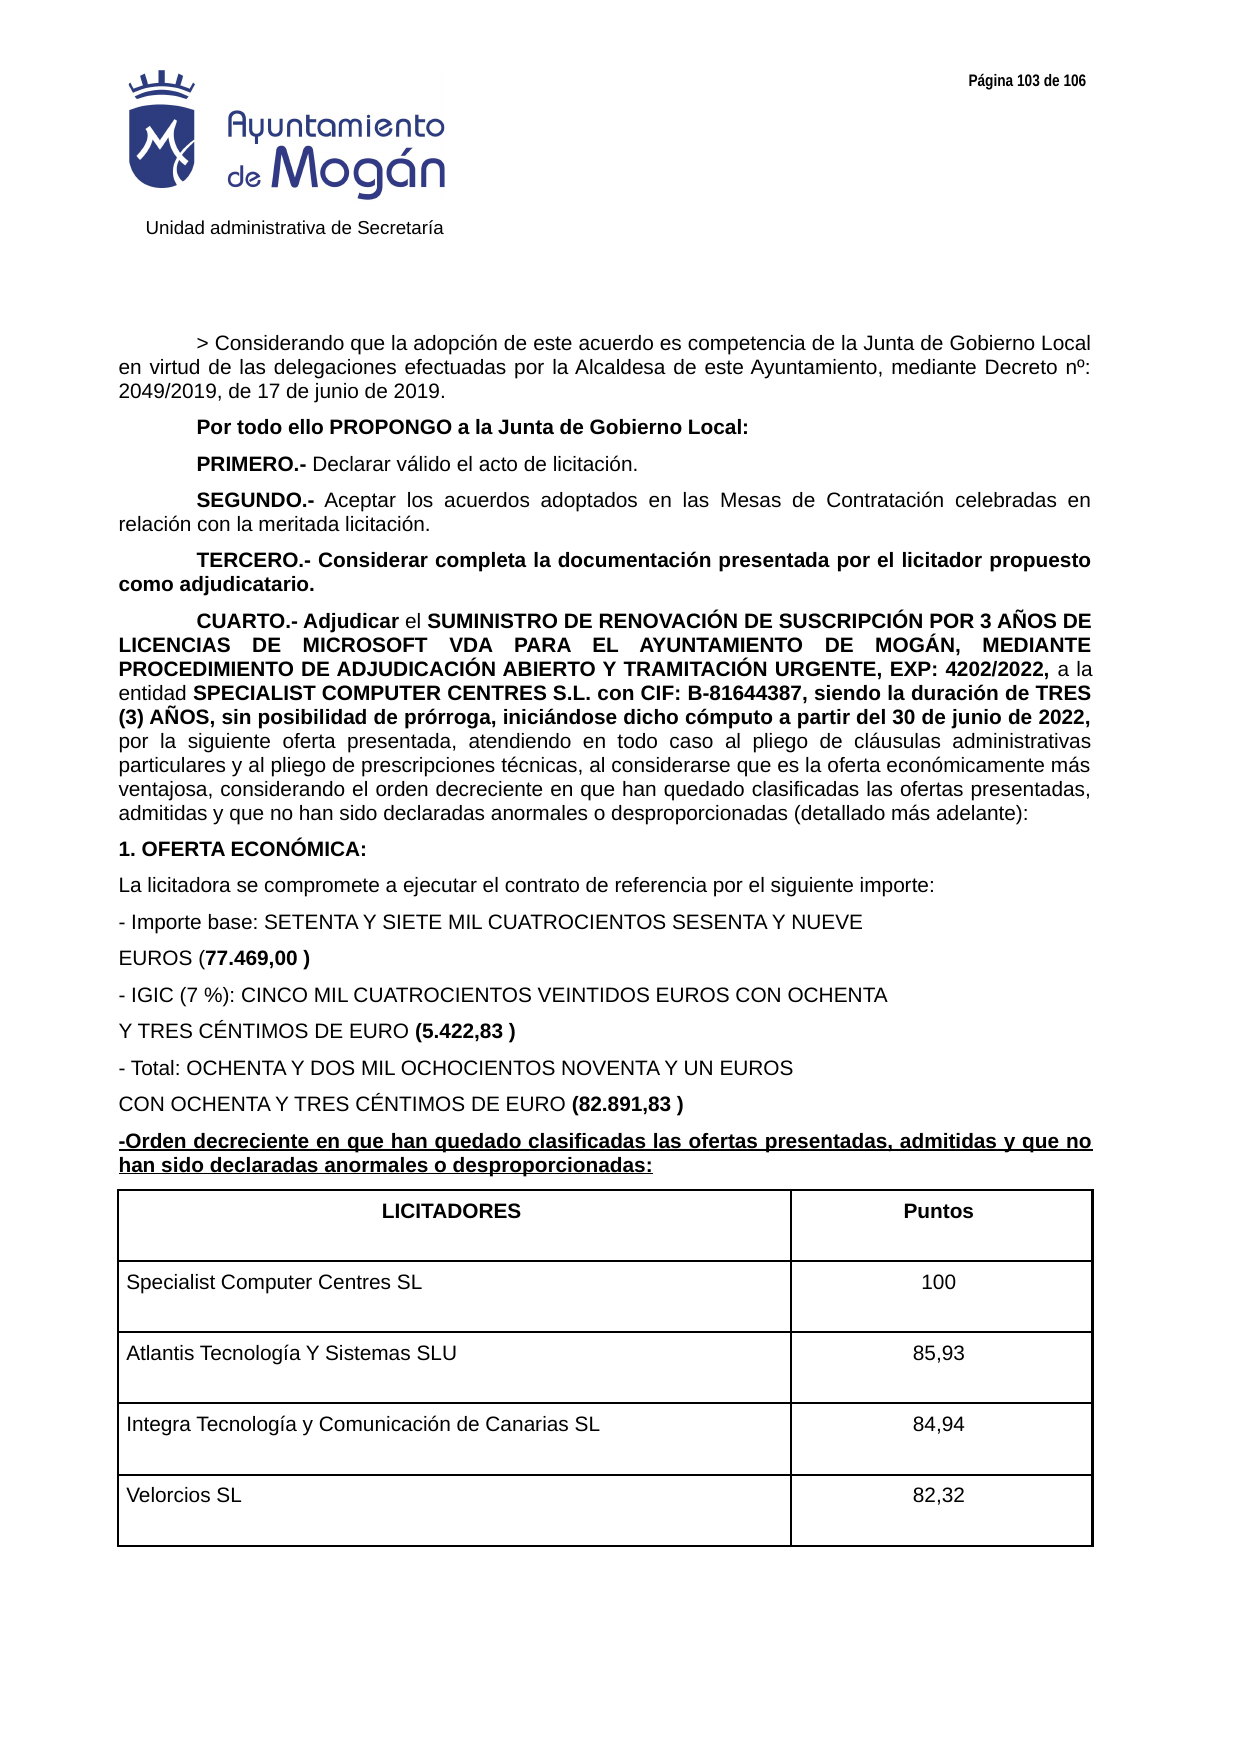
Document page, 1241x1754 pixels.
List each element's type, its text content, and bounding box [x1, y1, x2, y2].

table_cell 100 [792, 1262, 1091, 1331]
text TERCERO.- Considerar completa la documentación presentada por el licitador propuesto como adjudicatario. [118, 548, 1092, 596]
text 1. OFERTA ECONÓMICA: [118, 837, 1092, 861]
table_cell Integra Tecnología y Comunicación de Canarias SL [119, 1404, 790, 1473]
text - Total: OCHENTA Y DOS MIL OCHOCIENTOS NOVENTA Y UN EUROS [118, 1056, 1092, 1079]
text La licitadora se compromete a ejecutar el contrato de referencia por el siguiente importe: [118, 873, 1092, 897]
table_cell Velorcios SL [119, 1476, 790, 1544]
text > Considerando que la adopción de este acuerdo es competencia de la Junta de Gobierno Local en virtud de las delegaciones efectuadas por la Alcaldesa de este Ayuntamiento, mediante Decreto nº: 2049/2019, de 17 de junio de 2019. [118, 331, 1092, 402]
table_cell 82,32 [792, 1476, 1091, 1544]
text SEGUNDO.- Aceptar los acuerdos adoptados en las Mesas de Contratación celebradas en relación con la meritada licitación. [118, 488, 1092, 536]
text EUROS (77.469,00 ) [118, 946, 1092, 970]
text han sido declaradas anormales o desproporcionadas: [118, 1150, 1092, 1176]
text - IGIC (7 %): CINCO MIL CUATROCIENTOS VEINTIDOS EUROS CON OCHENTA [118, 983, 1092, 1007]
table_header Puntos [792, 1191, 1091, 1260]
table_header LICITADORES [119, 1191, 790, 1260]
text CON OCHENTA Y TRES CÉNTIMOS DE EURO (82.891,83 ) [118, 1092, 1092, 1116]
text CUARTO.- Adjudicar el SUMINISTRO DE RENOVACIÓN DE SUSCRIPCIÓN POR 3 AÑOS DE LICENCIAS DE MICROSOFT VDA PARA EL AYUNTAMIENTO DE MOGÁN, MEDIANTE PROCEDIMIENTO DE ADJUDICACIÓN ABIERTO Y TRAMITACIÓN URGENTE, EXP: 4202/2022, a la entidad SPECIALIST COMPUTER CENTRES S.L. con CIF: B-81644387, siendo la duración de TRES (3) AÑOS, sin posibilidad de prórroga, iniciándose dicho cómputo a partir del 30 de junio de 2022, por la siguiente oferta presentada, atendiendo en todo caso al pliego de cláusulas administrativas particulares y al pliego de prescripciones técnicas, al considerarse que es la oferta económicamente más ventajosa, considerando el orden decreciente en que han quedado clasificadas las ofertas presentadas, admitidas y que no han sido declaradas anormales o desproporcionadas (detallado más adelante): [118, 609, 1092, 824]
table_cell Atlantis Tecnología Y Sistemas SLU [119, 1333, 790, 1402]
table_cell Specialist Computer Centres SL [119, 1262, 790, 1331]
text - Importe base: SETENTA Y SIETE MIL CUATROCIENTOS SESENTA Y NUEVE [118, 910, 1092, 934]
text Por todo ello PROPONGO a la Junta de Gobierno Local: [118, 415, 1092, 439]
table_cell 85,93 [792, 1333, 1091, 1402]
text -Orden decreciente en que han quedado clasificadas las ofertas presentadas, admitidas y que no [118, 1128, 1092, 1149]
text Y TRES CÉNTIMOS DE EURO (5.422,83 ) [118, 1019, 1092, 1043]
table_cell 84,94 [792, 1404, 1091, 1473]
picture [128, 70, 445, 206]
text PRIMERO.- Declarar válido el acto de licitación. [118, 451, 1092, 475]
